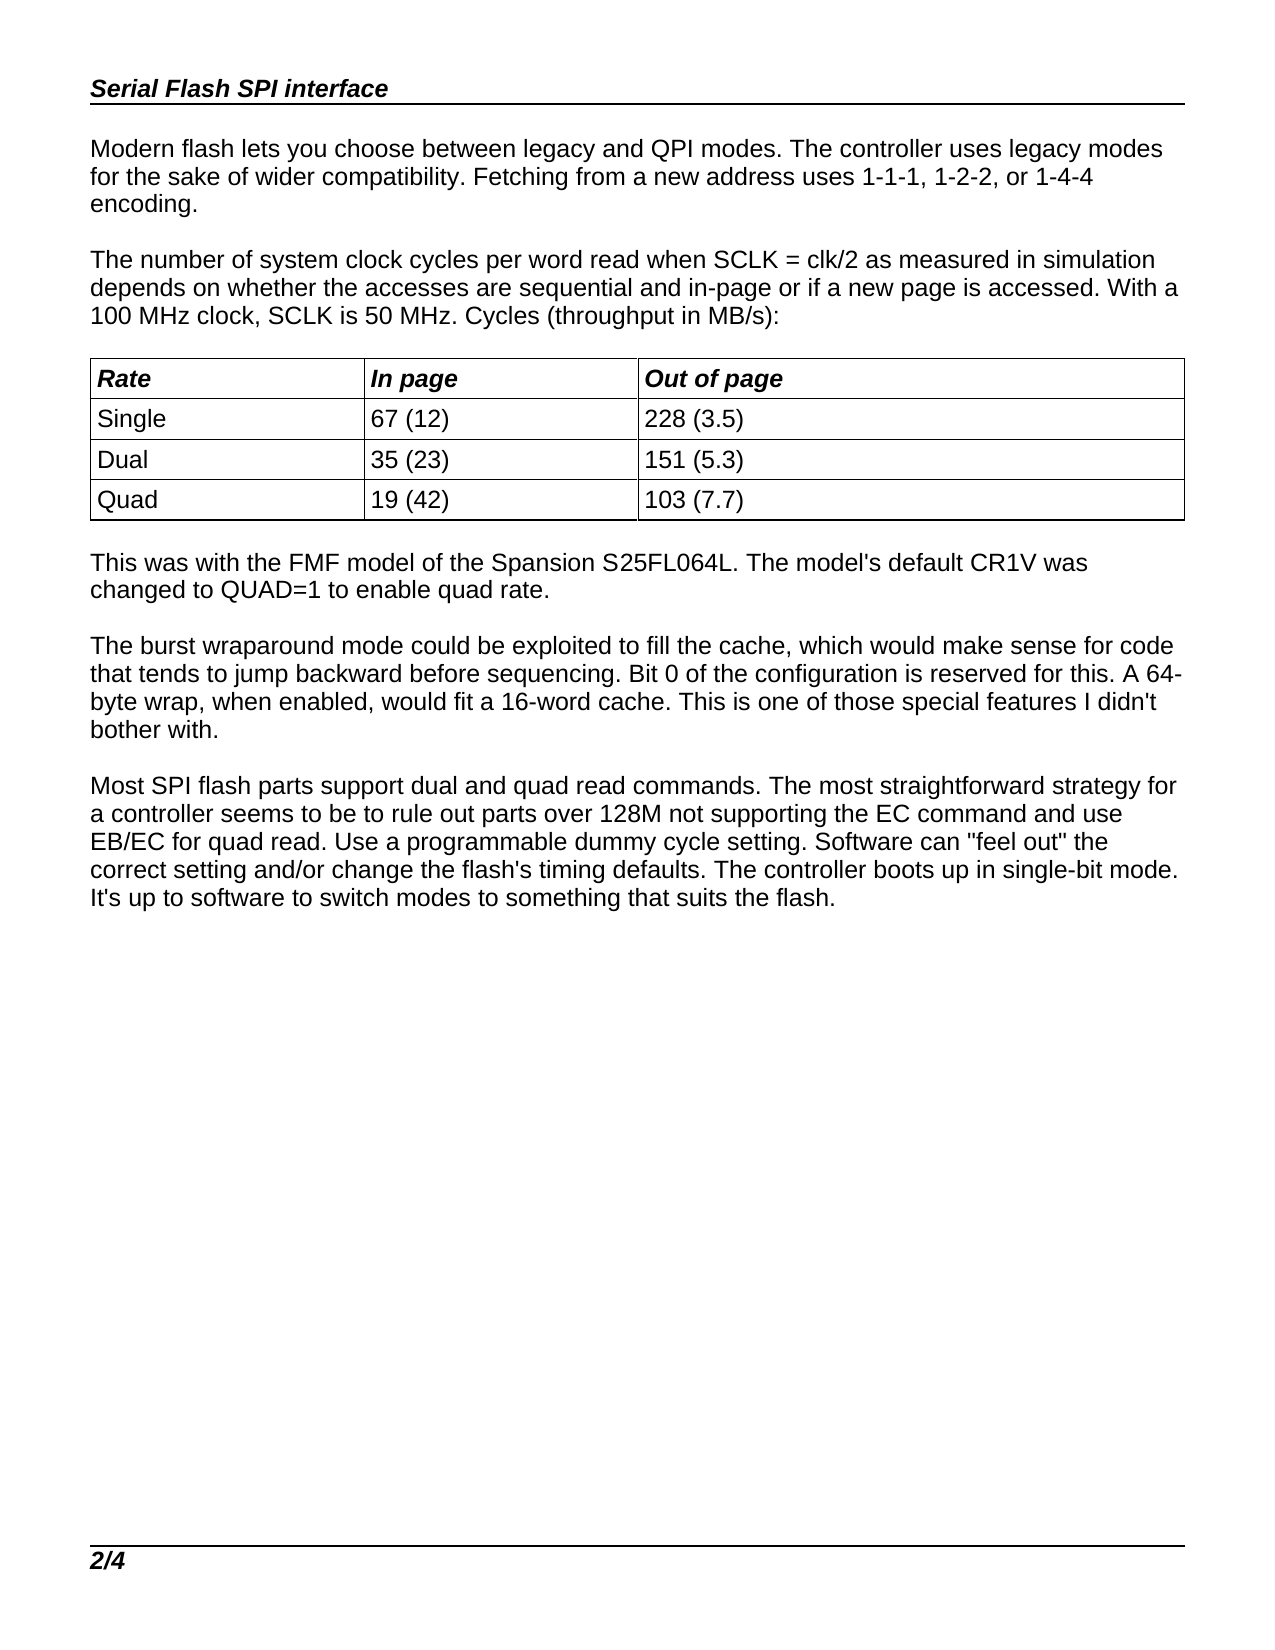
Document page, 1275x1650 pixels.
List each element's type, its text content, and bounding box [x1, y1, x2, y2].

table_header In page [365, 359, 637, 398]
table_cell 228 (3.5) [639, 399, 1184, 439]
table_cell 151 (5.3) [639, 440, 1184, 479]
table_header Rate [91, 359, 364, 398]
text This was with the FMF model of the Spansion S25FL064L. The model's default CR1V was changed to QUAD=1 to enable quad rate. [90, 548, 1185, 604]
table_cell Dual [91, 440, 364, 479]
table_cell Quad [91, 480, 364, 519]
text Most SPI flash parts support dual and quad read commands. The most straightforward strategy for a controller seems to be to rule out parts over 128M not supporting the EC command and use EB/EC for quad read. Use a programmable dummy cycle setting. Software can "feel out" the correct setting and/or change the flash's timing defaults. The controller boots up in single-bit mode. It's up to software to switch modes to something that suits the flash. [90, 772, 1185, 911]
table_cell 35 (23) [365, 440, 637, 479]
table_cell 19 (42) [365, 480, 637, 519]
text The burst wraparound mode could be exploited to fill the cache, which would make sense for code that tends to jump backward before sequencing. Bit 0 of the configuration is reserved for this. A 64-byte wrap, when enabled, would fit a 16-word cache. This is one of those special features I didn't bother with. [90, 632, 1185, 744]
text Modern flash lets you choose between legacy and QPI modes. The controller uses legacy modes for the sake of wider compatibility. Fetching from a new address uses 1-1-1, 1-2-2, or 1-4-4 encoding. [90, 134, 1185, 218]
text The number of system clock cycles per word read when SCLK = clk/2 as measured in simulation depends on whether the accesses are sequential and in-page or if a new page is accessed. With a 100 MHz clock, SCLK is 50 MHz. Cycles (throughput in MB/s): [90, 246, 1185, 330]
table_cell 67 (12) [365, 399, 637, 439]
table_cell 103 (7.7) [639, 480, 1184, 519]
table_cell Single [91, 399, 364, 439]
table_header Out of page [639, 359, 1184, 398]
